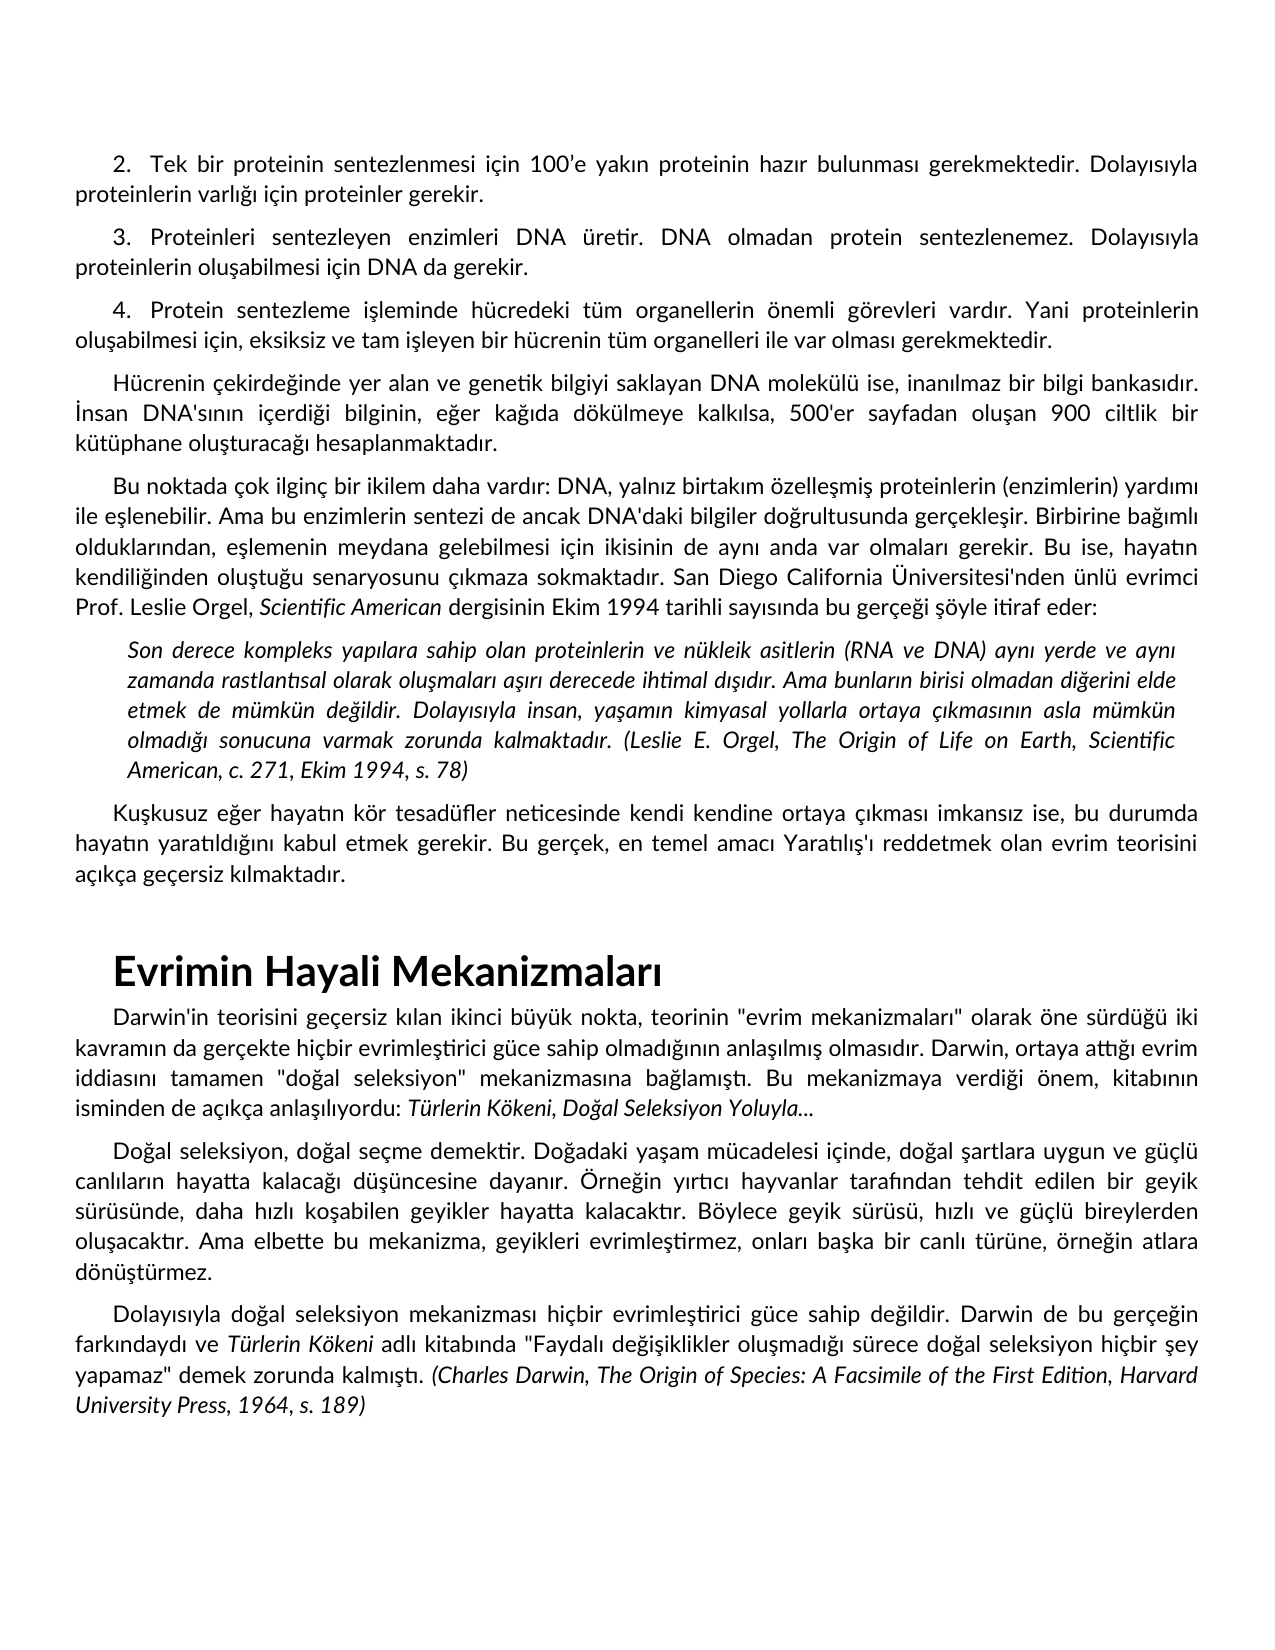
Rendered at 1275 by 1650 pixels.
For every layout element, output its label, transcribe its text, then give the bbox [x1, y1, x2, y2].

text Bu noktada çok ilginç bir ikilem daha vardır: DNA, yalnız birtakım özelleşmiş proteinlerin (enzimlerin) yardımı ile eşlenebilir. Ama bu enzimlerin sentezi de ancak DNA'daki bilgiler doğrultusunda gerçekleşir. Birbirine bağımlı olduklarından, eşlemenin meydana gelebilmesi için ikisinin de aynı anda var olmaları gerekir. Bu ise, hayatın kendiliğinden oluştuğu senaryosunu çıkmaza sokmaktadır. San Diego California Üniversitesi'nden ünlü evrimci Prof. Leslie Orgel, Scientific American dergisinin Ekim 1994 tarihli sayısında bu gerçeği şöyle itiraf eder: [75, 472, 1200, 620]
text Son derece kompleks yapılara sahip olan proteinlerin ve nükleik asitlerin (RNA ve DNA) aynı yerde ve aynı zamanda rastlantısal olarak oluşmaları aşırı derecede ihtimal dışıdır. Ama bunların birisi olmadan diğerini elde etmek de mümkün değildir. Dolayısıyla insan, yaşamın kimyasal yollarla ortaya çıkmasının asla mümkün olmadığı sonucuna varmak zorunda kalmaktadır. (Leslie E. Orgel, The Origin of Life on Earth, Scientific American, c. 271, Ekim 1994, s. 78) [127, 635, 1177, 784]
text 4. Protein sentezleme işleminde hücredeki tüm organellerin önemli görevleri vardır. Yani proteinlerin oluşabilmesi için, eksiksiz ve tam işleyen bir hücrenin tüm organelleri ile var olması gerekmektedir. [75, 296, 1200, 353]
text Darwin'in teorisini geçersiz kılan ikinci büyük nokta, teorinin "evrim mekanizmaları" olarak öne sürdüğü iki kavramın da gerçekte hiçbir evrimleştirici güce sahip olmadığının anlaşılmış olmasıdır. Darwin, ortaya attığı evrim iddiasını tamamen "doğal seleksiyon" mekanizmasına bağlamıştı. Bu mekanizmaya verdiği önem, kitabının isminden de açıkça anlaşılıyordu: Türlerin Kökeni, Doğal Seleksiyon Yoluyla... [75, 1003, 1200, 1121]
text Hücrenin çekirdeğinde yer alan ve genetik bilgiyi saklayan DNA molekülü ise, inanılmaz bir bilgi bankasıdır. İnsan DNA'sının içerdiği bilginin, eğer kağıda dökülmeye kalkılsa, 500'er sayfadan oluşan 900 ciltlik bir kütüphane oluşturacağı hesaplanmaktadır. [75, 369, 1200, 457]
text Dolayısıyla doğal seleksiyon mekanizması hiçbir evrimleştirici güce sahip değildir. Darwin de bu gerçeğin farkındaydı ve Türlerin Kökeni adlı kitabında "Faydalı değişiklikler oluşmadığı sürece doğal seleksiyon hiçbir şey yapamaz" demek zorunda kalmıştı. (Charles Darwin, The Origin of Species: A Facsimile of the First Edition, Harvard University Press, 1964, s. 189) [75, 1300, 1200, 1418]
text 3. Proteinleri sentezleyen enzimleri DNA üretir. DNA olmadan protein sentezlenemez. Dolayısıyla proteinlerin oluşabilmesi için DNA da gerekir. [75, 223, 1200, 281]
text Doğal seleksiyon, doğal seçme demektir. Doğadaki yaşam mücadelesi içinde, doğal şartlara uygun ve güçlü canlıların hayatta kalacağı düşüncesine dayanır. Örneğin yırtıcı hayvanlar tarafından tehdit edilen bir geyik sürüsünde, daha hızlı koşabilen geyikler hayatta kalacaktır. Böylece geyik sürüsü, hızlı ve güçlü bireylerden oluşacaktır. Ama elbette bu mekanizma, geyikleri evrimleştirmez, onları başka bir canlı türüne, örneğin atlara dönüştürmez. [75, 1136, 1200, 1285]
subtitle Evrimin Hayali Mekanizmaları [112, 945, 1200, 995]
text 2. Tek bir proteinin sentezlenmesi için 100’e yakın proteinin hazır bulunması gerekmektedir. Dolayısıyla proteinlerin varlığı için proteinler gerekir. [75, 150, 1200, 208]
text Kuşkusuz eğer hayatın kör tesadüfler neticesinde kendi kendine ortaya çıkması imkansız ise, bu durumda hayatın yaratıldığını kabul etmek gerekir. Bu gerçek, en temel amacı Yaratılış'ı reddetmek olan evrim teorisini açıkça geçersiz kılmaktadır. [75, 799, 1200, 887]
